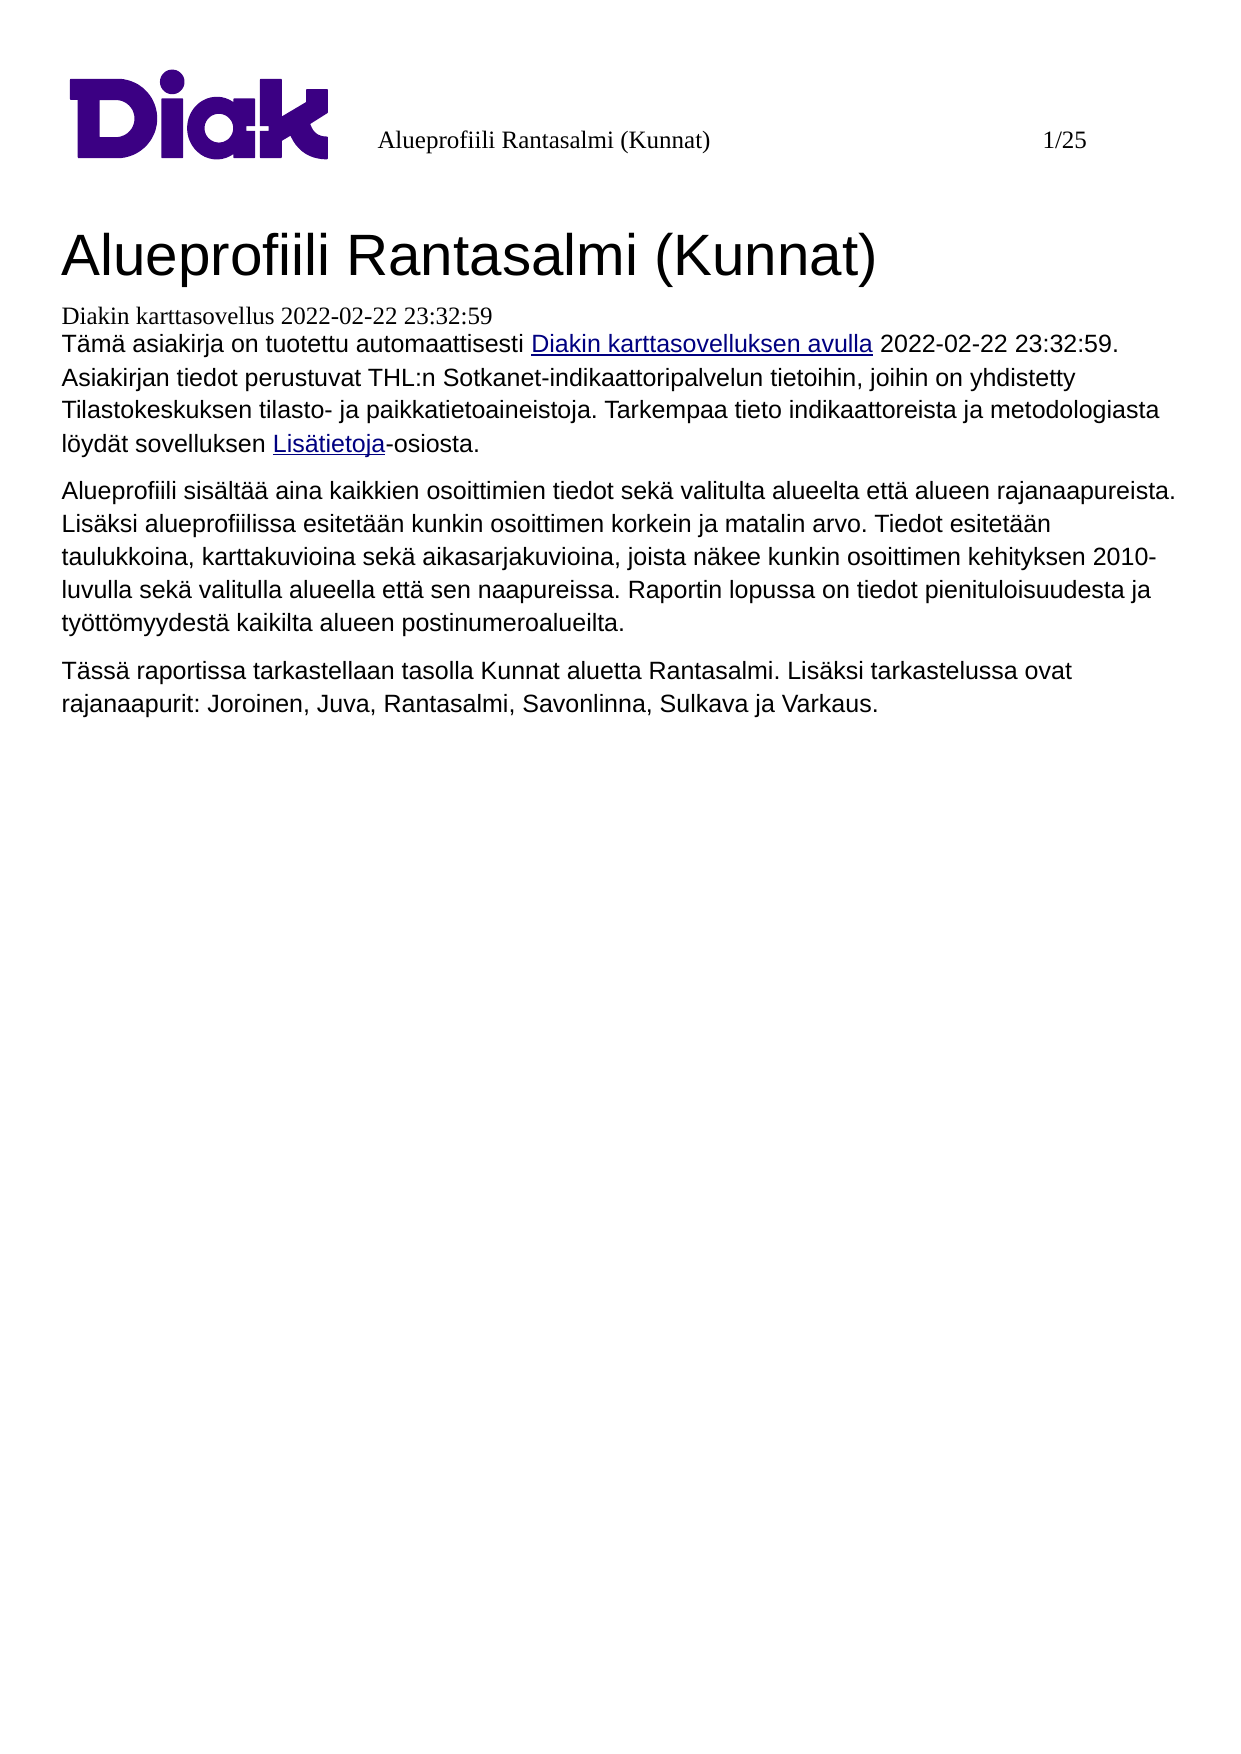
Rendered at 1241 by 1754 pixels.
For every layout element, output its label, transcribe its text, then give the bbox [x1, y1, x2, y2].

text Tämä asiakirja on tuotettu automaattisesti Diakin karttasovelluksen avulla 2022-02-22 23:32:59. Asiakirjan tiedot perustuvat THL:n Sotkanet-indikaattoripalvelun tietoihin, joihin on yhdistetty Tilastokeskuksen tilasto- ja paikkatietoaineistoja. Tarkempaa tieto indikaattoreista ja metodologiasta löydät sovelluksen Lisätietoja-osiosta. [61, 329, 1179, 457]
text Alueprofiili sisältää aina kaikkien osoittimien tiedot sekä valitulta alueelta että alueen rajanaapureista. Lisäksi alueprofiilissa esitetään kunkin osoittimen korkein ja matalin arvo. Tiedot esitetään taulukkoina, karttakuvioina sekä aikasarjakuvioina, joista näkee kunkin osoittimen kehityksen 2010-luvulla sekä valitulla alueella että sen naapureissa. Raportin lopussa on tiedot pienituloisuudesta ja työttömyydestä kaikilta alueen postinumeroalueilta. [61, 476, 1179, 637]
title Alueprofiili Rantasalmi (Kunnat) [61, 221, 1179, 288]
text Diakin karttasovellus 2022-02-22 23:32:59 [61, 301, 1179, 329]
text Tässä raportissa tarkastellaan tasolla Kunnat aluetta Rantasalmi. Lisäksi tarkastelussa ovat rajanaapurit: Joroinen, Juva, Rantasalmi, Savonlinna, Sulkava ja Varkaus. [61, 656, 1179, 718]
